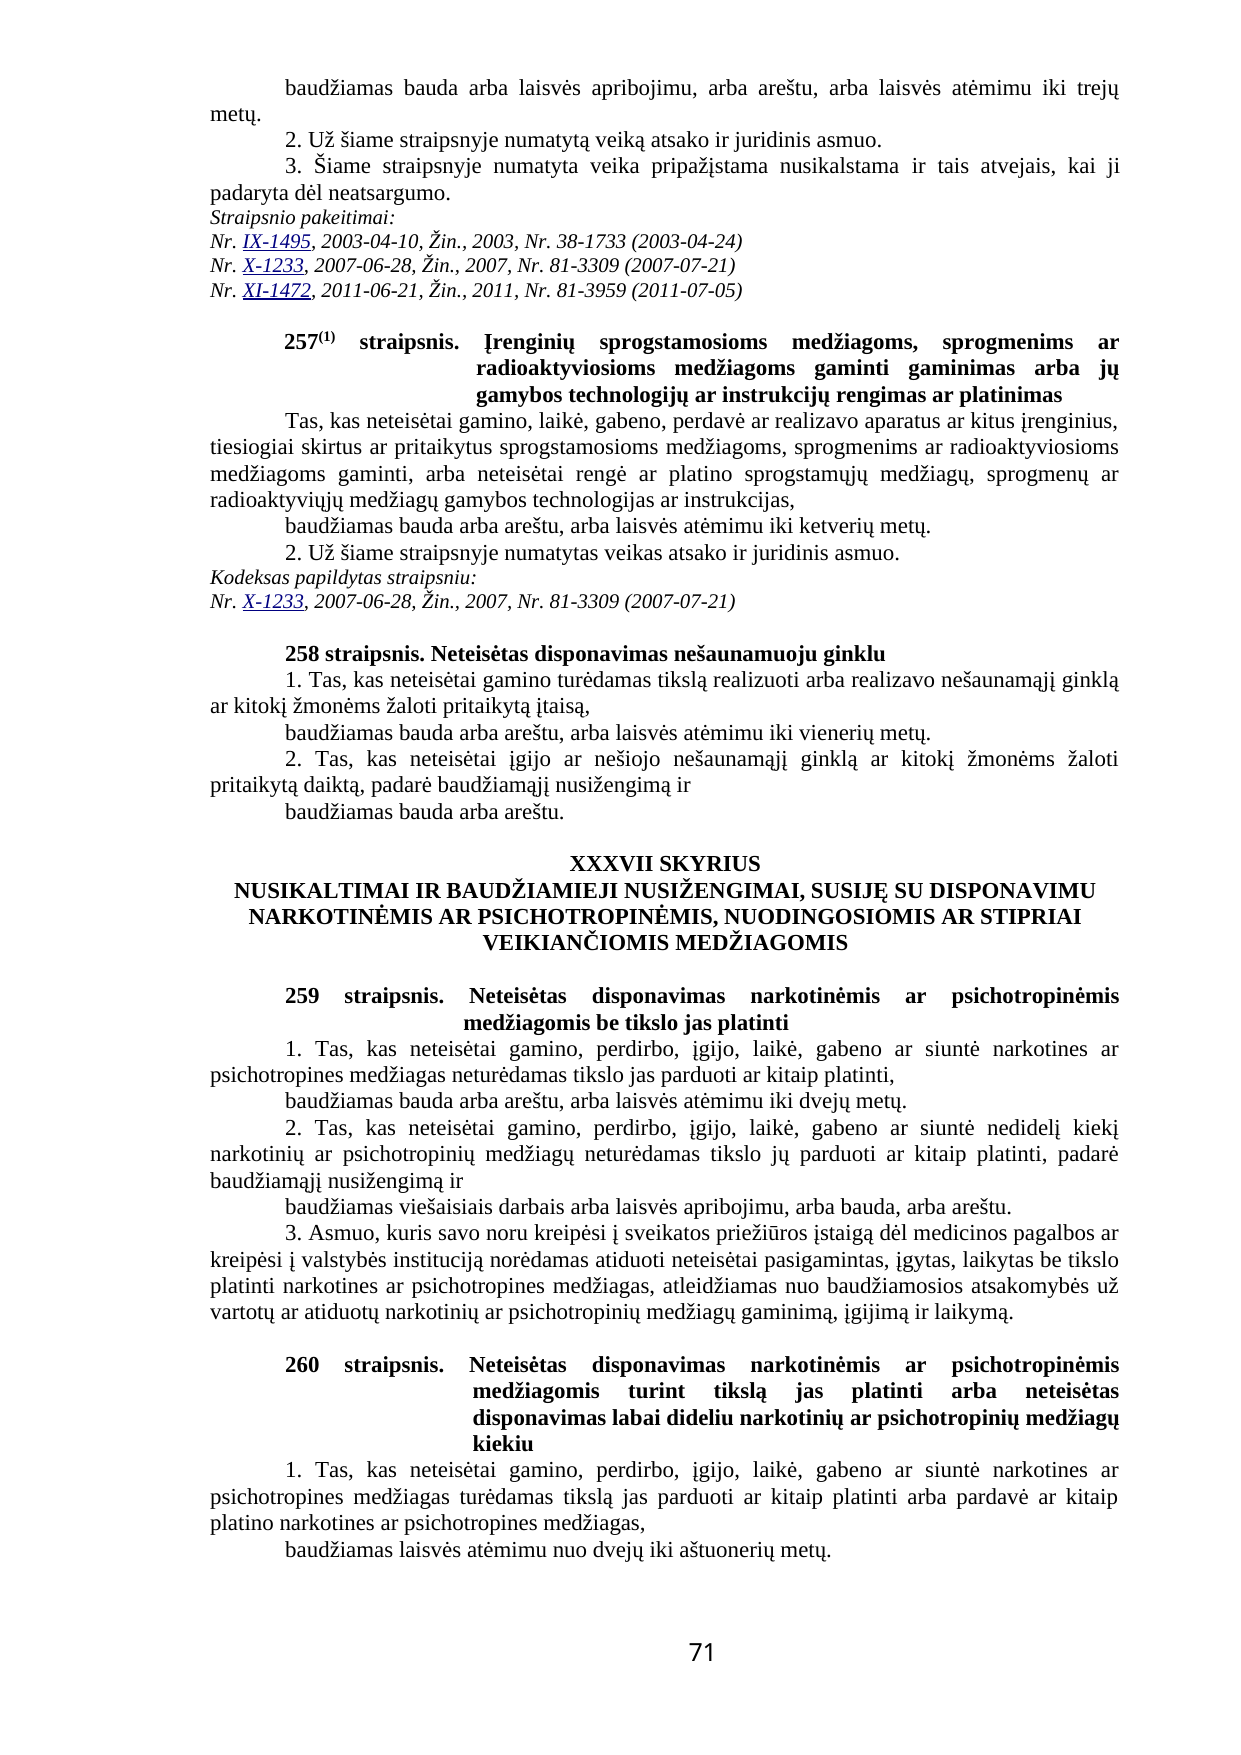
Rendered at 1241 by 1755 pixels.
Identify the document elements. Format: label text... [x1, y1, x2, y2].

text 1. Tas, kas neteisėtai gamino turėdamas tikslą realizuoti arba realizavo nešaunamąjį ginklą ar kitokį žmonėms žaloti pritaikytą įtaisą, [210, 666, 1120, 719]
text baudžiamas bauda arba laisvės apribojimu, arba areštu, arba laisvės atėmimu iki trejų metų. [210, 73, 1120, 126]
text baudžiamas viešaisiais darbais arba laisvės apribojimu, arba bauda, arba areštu. [210, 1193, 1120, 1219]
text 2. Už šiame straipsnyje numatytas veikas atsako ir juridinis asmuo. [210, 539, 1120, 565]
text baudžiamas bauda arba areštu. [210, 798, 1120, 824]
text baudžiamas bauda arba areštu, arba laisvės atėmimu iki dvejų metų. [210, 1088, 1120, 1114]
text 2. Už šiame straipsnyje numatytą veiką atsako ir juridinis asmuo. [210, 126, 1120, 153]
text 260 straipsnis. Neteisėtas disponavimas narkotinėmis ar psichotropinėmis medžiagomis turint tikslą jas platinti arba neteisėtas disponavimas labai dideliu narkotinių ar psichotropinių medžiagų kiekiu [285, 1351, 1120, 1457]
text 259 straipsnis. Neteisėtas disponavimas narkotinėmis ar psichotropinėmis medžiagomis be tikslo jas platinti [285, 982, 1120, 1035]
text 2. Tas, kas neteisėtai gamino, perdirbo, įgijo, laikė, gabeno ar siuntė nedidelį kiekį narkotinių ar psichotropinių medžiagų neturėdamas tikslo jų parduoti ar kitaip platinti, padarė baudžiamąjį nusižengimą ir [210, 1114, 1120, 1193]
text Nr. IX-1495, 2003-04-10, Žin., 2003, Nr. 38-1733 (2003-04-24) [210, 229, 1120, 253]
text Kodeksas papildytas straipsniu: [210, 565, 1120, 589]
text NUSIKALTIMAI IR BAUDŽIAMIEJI NUSIŽENGIMAI, SUSIJĘ SU DISPONAVIMU NARKOTINĖMIS AR PSICHOTROPINĖMIS, NUODINGOSIOMIS AR STIPRIAI VEIKIANČIOMIS MEDŽIAGOMIS [210, 877, 1120, 956]
text 257(1) straipsnis. Įrenginių sprogstamosioms medžiagoms, sprogmenims ar radioaktyviosioms medžiagoms gaminti gaminimas arba jų gamybos technologijų ar instrukcijų rengimas ar platinimas [284, 328, 1120, 407]
text Nr. X-1233, 2007-06-28, Žin., 2007, Nr. 81-3309 (2007-07-21) [210, 589, 1120, 613]
text Tas, kas neteisėtai gamino, laikė, gabeno, perdavė ar realizavo aparatus ar kitus įrenginius, tiesiogiai skirtus ar pritaikytus sprogstamosioms medžiagoms, sprogmenims ar radioaktyviosioms medžiagoms gaminti, arba neteisėtai rengė ar platino sprogstamųjų medžiagų, sprogmenų ar radioaktyviųjų medžiagų gamybos technologijas ar instrukcijas, [210, 407, 1120, 512]
text 258 straipsnis. Neteisėtas disponavimas nešaunamuoju ginklu [210, 639, 1120, 666]
text Nr. XI-1472, 2011-06-21, Žin., 2011, Nr. 81-3959 (2011-07-05) [210, 277, 1120, 302]
text 3. Šiame straipsnyje numatyta veika pripažįstama nusikalstama ir tais atvejais, kai ji padaryta dėl neatsargumo. [210, 153, 1120, 205]
text baudžiamas bauda arba areštu, arba laisvės atėmimu iki ketverių metų. [210, 512, 1120, 539]
text 1. Tas, kas neteisėtai gamino, perdirbo, įgijo, laikė, gabeno ar siuntė narkotines ar psichotropines medžiagas neturėdamas tikslo jas parduoti ar kitaip platinti, [210, 1035, 1120, 1088]
text baudžiamas laisvės atėmimu nuo dvejų iki aštuonerių metų. [210, 1536, 1120, 1562]
text baudžiamas bauda arba areštu, arba laisvės atėmimu iki vienerių metų. [210, 719, 1120, 745]
text Nr. X-1233, 2007-06-28, Žin., 2007, Nr. 81-3309 (2007-07-21) [210, 253, 1120, 277]
text 1. Tas, kas neteisėtai gamino, perdirbo, įgijo, laikė, gabeno ar siuntė narkotines ar psichotropines medžiagas turėdamas tikslą jas parduoti ar kitaip platinti arba pardavė ar kitaip platino narkotines ar psichotropines medžiagas, [210, 1457, 1120, 1536]
text XXXVII SKYRIUS [210, 850, 1120, 877]
text 3. Asmuo, kuris savo noru kreipėsi į sveikatos priežiūros įstaigą dėl medicinos pagalbos ar kreipėsi į valstybės instituciją norėdamas atiduoti neteisėtai pasigamintas, įgytas, laikytas be tikslo platinti narkotines ar psichotropines medžiagas, atleidžiamas nuo baudžiamosios atsakomybės už vartotų ar atiduotų narkotinių ar psichotropinių medžiagų gaminimą, įgijimą ir laikymą. [210, 1219, 1120, 1325]
text Straipsnio pakeitimai: [210, 205, 1120, 229]
text 2. Tas, kas neteisėtai įgijo ar nešiojo nešaunamąjį ginklą ar kitokį žmonėms žaloti pritaikytą daiktą, padarė baudžiamąjį nusižengimą ir [210, 745, 1120, 798]
